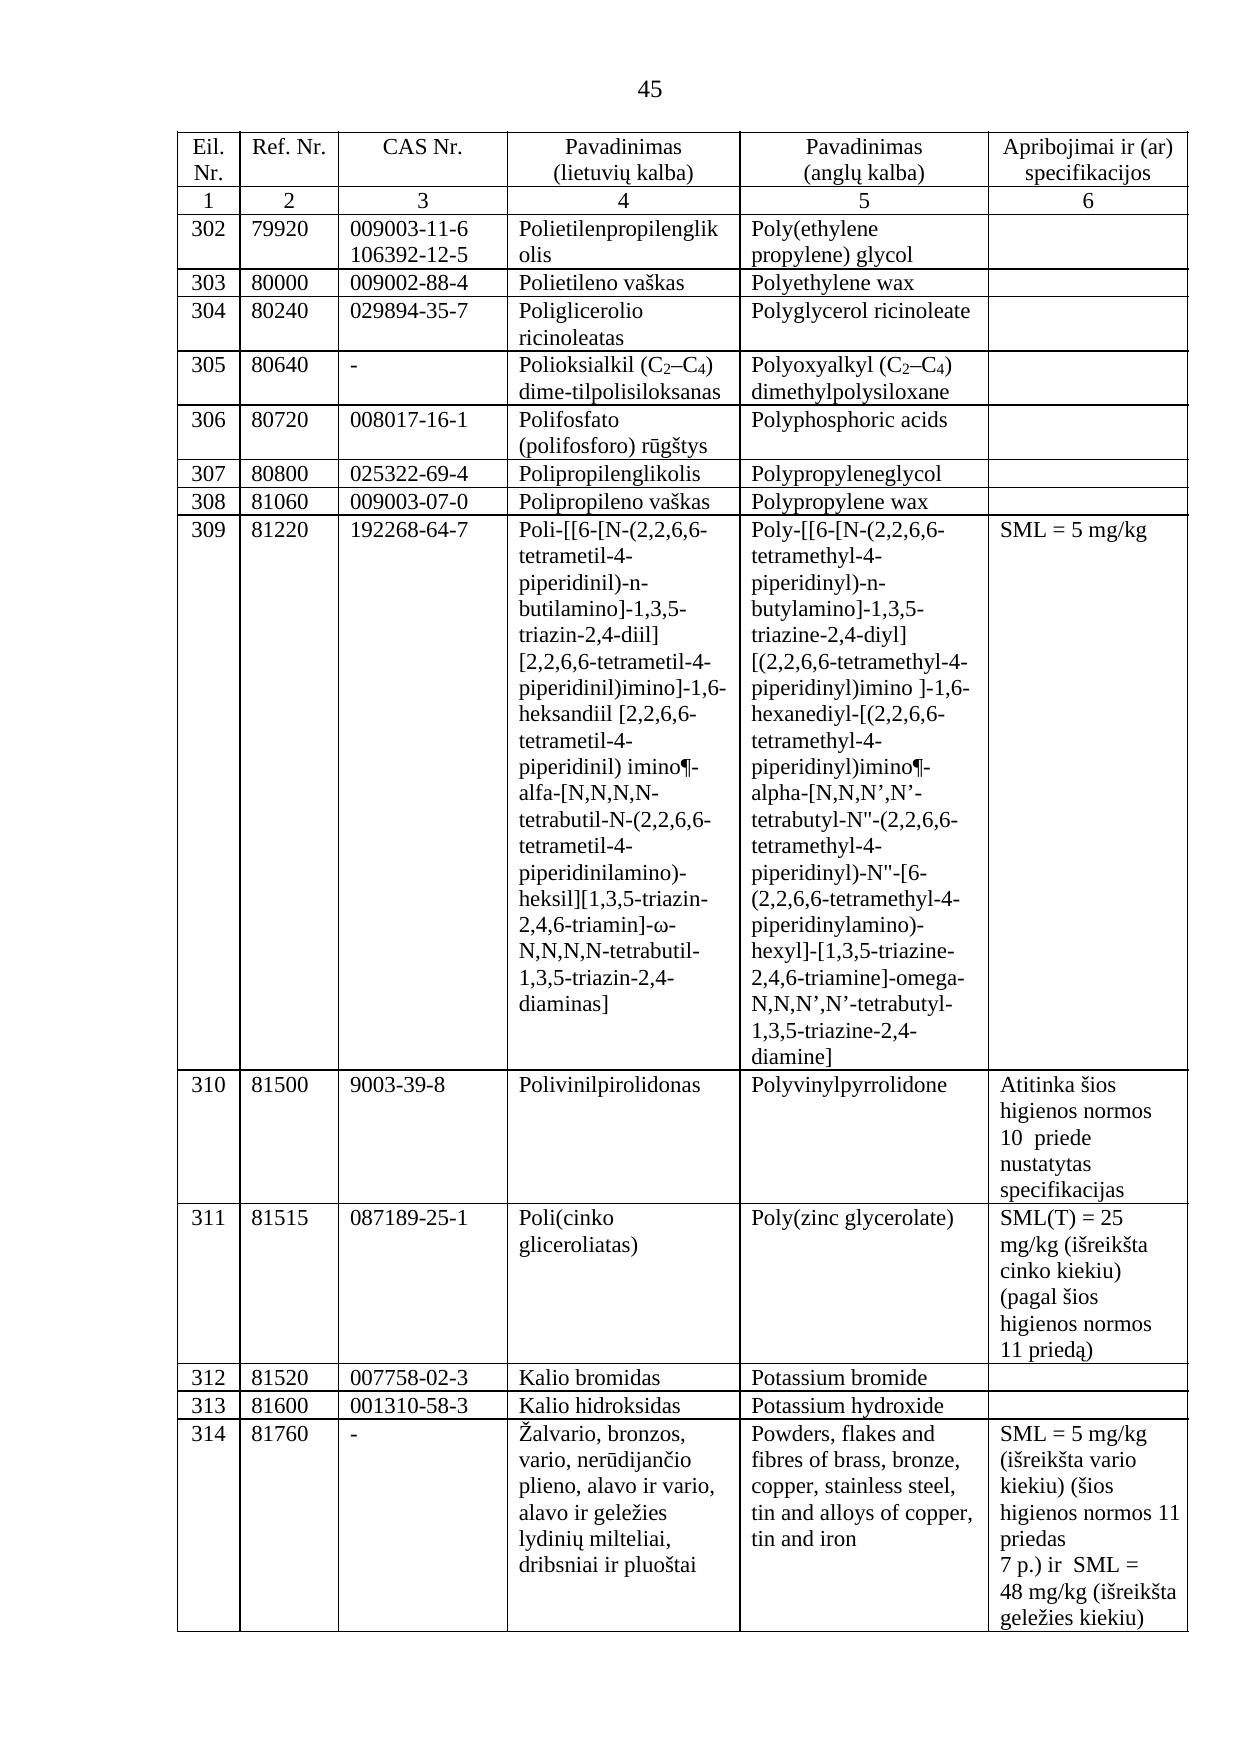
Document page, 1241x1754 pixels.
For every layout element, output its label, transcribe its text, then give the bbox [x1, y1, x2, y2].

table_cell Kalio hidroksidas [508, 1392, 739, 1418]
table_cell Polypropyleneglycol [741, 460, 988, 486]
table_cell [989, 488, 1187, 514]
table_cell 81520 [241, 1364, 338, 1390]
table_cell 1 [178, 187, 239, 213]
table_cell Poly(ethylene propylene) glycol [741, 215, 988, 268]
table_cell 3 [339, 187, 507, 213]
table_cell SML(T) = 25 mg/kg (išreikšta cinko kiekiu) (pagal šios higienos normos 11 priedą) [989, 1204, 1187, 1362]
table_cell 81600 [241, 1392, 338, 1418]
table_cell Polifosfato (polifosforo) rūgštys [508, 406, 739, 458]
table_cell Poly-[[6-[N-(2,2,6,6-tetramethyl-4-piperidinyl)-n-butylamino]-1,3,5-triazine-2,4-diyl][(2,2,6,6-tetramethyl-4-piperidinyl)imino ]-1,6-hexanediyl-[(2,2,6,6-tetramethyl-4-piperidinyl)imino¶-alpha-[N,N,N’,N’-tetrabutyl-N"-(2,2,6,6-tetramethyl-4-piperidinyl)-N"-[6-(2,2,6,6-tetramethyl-4- piperidinylamino)-hexyl]-[1,3,5-triazine-2,4,6-triamine]-omega- N,N,N’,N’-tetrabutyl-1,3,5-triazine-2,4-diamine] [741, 516, 988, 1069]
table_cell 009002-88-4 [339, 270, 507, 296]
table_cell Žalvario, bronzos, vario, nerūdijančio plieno, alavo ir vario, alavo ir geležies lydinių milteliai, dribsniai ir pluoštai [508, 1420, 739, 1631]
table_cell SML = 5 mg/kg (išreikšta vario kiekiu) (šios higienos normos 11 priedas 7 p.) ir SML = 48 mg/kg (išreikšta geležies kiekiu) [989, 1420, 1187, 1631]
table_cell 306 [178, 406, 239, 458]
table_cell 5 [741, 187, 988, 213]
table_cell 80720 [241, 406, 338, 458]
table_cell Polyphosphoric acids [741, 406, 988, 458]
table_cell 008017-16-1 [339, 406, 507, 458]
table_header CAS Nr. [339, 133, 507, 186]
table_cell Powders, flakes and fibres of brass, bronze, copper, stainless steel, tin and alloys of copper, tin and iron [741, 1420, 988, 1631]
table_cell 313 [178, 1392, 239, 1418]
table_cell [989, 406, 1187, 458]
table_cell 314 [178, 1420, 239, 1631]
table_cell Polietileno vaškas [508, 270, 739, 296]
table_header Apribojimai ir (ar) specifikacijos [989, 133, 1187, 186]
table_cell 009003-07-0 [339, 488, 507, 514]
table_cell 80640 [241, 352, 338, 404]
table_cell Poly(zinc glycerolate) [741, 1204, 988, 1362]
table_cell 81220 [241, 516, 338, 1069]
table_cell Polyvinylpyrrolidone [741, 1071, 988, 1203]
table_header Pavadinimas (lietuvių kalba) [508, 133, 739, 186]
table_cell 307 [178, 460, 239, 486]
table_cell 81500 [241, 1071, 338, 1203]
table_cell Polyglycerol ricinoleate [741, 297, 988, 350]
table_cell 304 [178, 297, 239, 350]
table_cell 302 [178, 215, 239, 268]
table_cell 007758-02-3 [339, 1364, 507, 1390]
table_cell Polyoxyalkyl (C2–C4) dimethylpolysiloxane [741, 352, 988, 404]
table_header Ref. Nr. [241, 133, 338, 186]
table_cell [989, 352, 1187, 404]
table_cell 310 [178, 1071, 239, 1203]
table_cell 6 [989, 187, 1187, 213]
table_cell [989, 1392, 1187, 1418]
table_cell 79920 [241, 215, 338, 268]
table_cell 087189-25-1 [339, 1204, 507, 1362]
table_cell Polipropileno vaškas [508, 488, 739, 514]
table_cell 80240 [241, 297, 338, 350]
table_cell 001310-58-3 [339, 1392, 507, 1418]
table_header Pavadinimas (anglų kalba) [741, 133, 988, 186]
table_cell [989, 215, 1187, 268]
table_cell 9003-39-8 [339, 1071, 507, 1203]
table_cell - [339, 1420, 507, 1631]
table_cell 009003-11-6 106392-12-5 [339, 215, 507, 268]
table_cell Poli(cinko gliceroliatas) [508, 1204, 739, 1362]
table_cell 029894-35-7 [339, 297, 507, 350]
table_cell 81515 [241, 1204, 338, 1362]
table_cell 305 [178, 352, 239, 404]
table_cell [989, 460, 1187, 486]
table_cell Polyethylene wax [741, 270, 988, 296]
table_header Eil. Nr. [178, 133, 239, 186]
table_cell Potassium hydroxide [741, 1392, 988, 1418]
table_cell Poliglicerolio ricinoleatas [508, 297, 739, 350]
table_cell [989, 1364, 1187, 1390]
table_cell 81060 [241, 488, 338, 514]
table_cell Polipropilenglikolis [508, 460, 739, 486]
table_cell 192268-64-7 [339, 516, 507, 1069]
table_cell Polypropylene wax [741, 488, 988, 514]
table_cell SML = 5 mg/kg [989, 516, 1187, 1069]
table_cell Kalio bromidas [508, 1364, 739, 1390]
table_cell 303 [178, 270, 239, 296]
table_cell 311 [178, 1204, 239, 1362]
table_cell Polioksialkil (C2–C4) dime-tilpolisiloksanas [508, 352, 739, 404]
table_cell 308 [178, 488, 239, 514]
table_cell Polietilenpropilenglikolis [508, 215, 739, 268]
table_cell [989, 270, 1187, 296]
table_cell 81760 [241, 1420, 338, 1631]
table_cell 309 [178, 516, 239, 1069]
table_cell 312 [178, 1364, 239, 1390]
table_cell 4 [508, 187, 739, 213]
table_cell Atitinka šios higienos normos 10 priede nustatytas specifikacijas [989, 1071, 1187, 1203]
table_cell 80800 [241, 460, 338, 486]
table_cell Poli-[[6-[N-(2,2,6,6-tetrametil-4-piperidinil)-n-butilamino]-1,3,5-triazin-2,4-diil][2,2,6,6-tetrametil-4-piperidinil)imino]-1,6-heksandiil [2,2,6,6-tetrametil-4-piperidinil) imino¶-alfa-[N,N,N,N-tetrabutil-N-(2,2,6,6-tetrametil-4-piperidinilamino)-heksil][1,3,5-triazin-2,4,6-triamin]-ω-N,N,N,N-tetrabutil-1,3,5-triazin-2,4-diaminas] [508, 516, 739, 1069]
table_cell Polivinilpirolidonas [508, 1071, 739, 1203]
table_cell 80000 [241, 270, 338, 296]
table_cell 2 [241, 187, 338, 213]
table_cell - [339, 352, 507, 404]
table_cell 025322-69-4 [339, 460, 507, 486]
table_cell [989, 297, 1187, 350]
table_cell Potassium bromide [741, 1364, 988, 1390]
